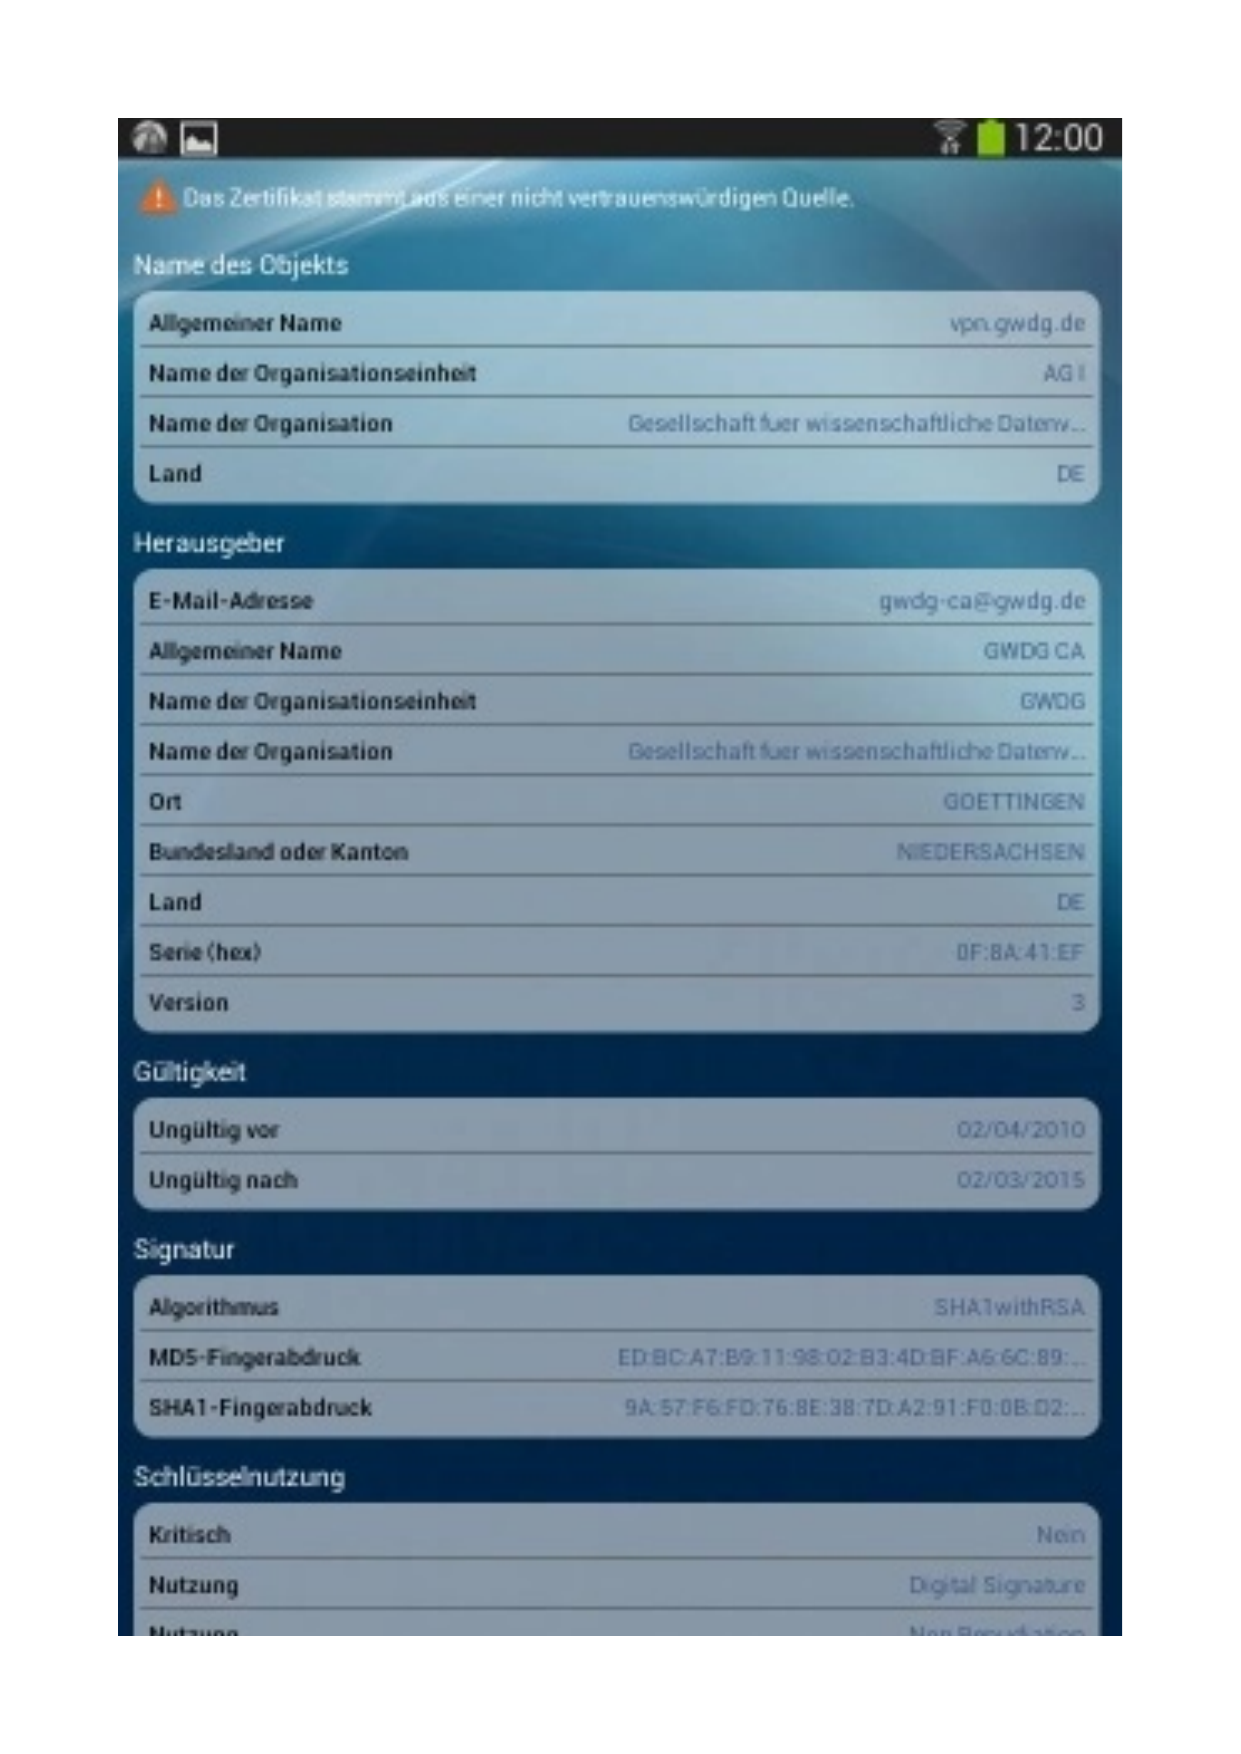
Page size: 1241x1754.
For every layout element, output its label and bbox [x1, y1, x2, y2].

picture [118, 118, 1123, 1636]
